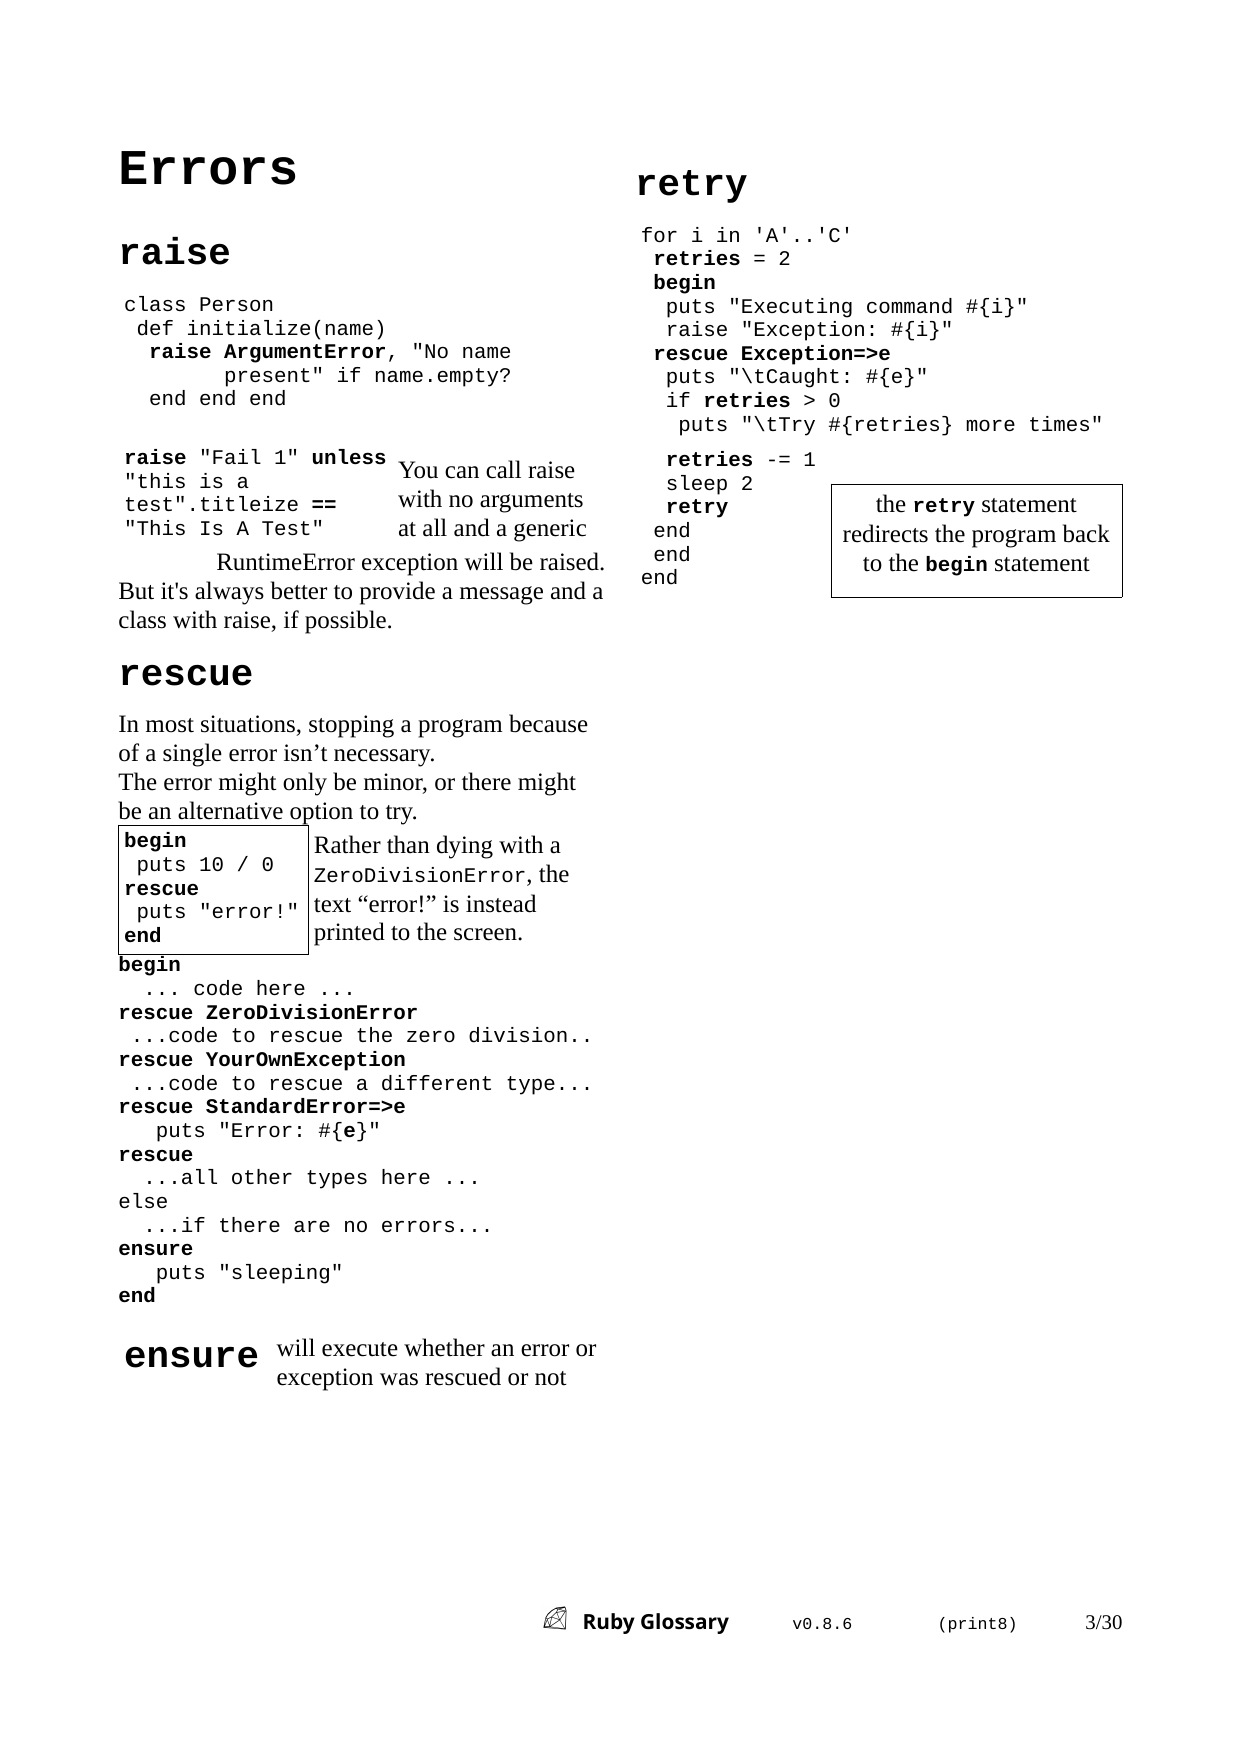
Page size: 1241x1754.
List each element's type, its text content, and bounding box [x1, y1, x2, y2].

text begin [118, 954, 605, 978]
text rescue YourOwnException [118, 1049, 605, 1073]
text end [118, 1286, 605, 1309]
text rescue [118, 1144, 605, 1167]
table_cell [831, 443, 1122, 483]
picture [541, 1605, 567, 1630]
text ... code here ... [118, 978, 605, 1002]
subtitle Errors [118, 143, 605, 200]
subtitle raise [118, 233, 605, 276]
subtitle retry [635, 164, 1122, 206]
text rescue StandardError=>e [118, 1096, 605, 1120]
table_cell the retry statement redirects the program back to the begin statement [832, 485, 1122, 597]
table_header You can call raise with no arguments at all and a generic [392, 441, 605, 547]
table_header ensure [118, 1309, 271, 1396]
table_header Rather than dying with a ZeroDivisionError, the text “error!” is instead printed to the screen. [309, 825, 605, 954]
text ...code to rescue the zero division.. [118, 1025, 605, 1049]
text ...all other types here ... [118, 1167, 605, 1191]
table_header for i in 'A'..'C' retries = 2 begin puts "Executing command #{i}" raise "Exception: #{i}" rescue Exception=>e puts "\tCaught: #{e}" if retries > 0 puts "\tTry #{retries} more times" [635, 219, 1122, 443]
table_cell retries -= 1 sleep 2 retry end end end [635, 443, 831, 597]
text ...if there are no errors... [118, 1214, 605, 1238]
subtitle rescue [118, 654, 605, 697]
table_header will execute whether an error or exception was rescued or not [271, 1309, 605, 1396]
table_header class Person def initialize(name) raise ArgumentError, "No name present" if name.empty? end end end [118, 288, 521, 418]
table_header raise "Fail 1" unless "this is a test".titleize == "This Is A Test" [118, 441, 392, 547]
text rescue ZeroDivisionError [118, 1002, 605, 1025]
text In most situations, stopping a program because of a single error isn’t necessary. [118, 709, 605, 767]
text ensure [118, 1238, 605, 1262]
text else [118, 1191, 605, 1214]
text But it's always better to provide a message and a class with raise, if possible. [118, 576, 605, 634]
text RuntimeError exception will be raised. [118, 547, 605, 576]
table_header begin puts 10 / 0 rescue puts "error!" end [119, 826, 308, 954]
text puts "sleeping" [118, 1262, 605, 1286]
text ...code to rescue a different type... [118, 1073, 605, 1096]
text puts "Error: #{e}" [118, 1120, 605, 1144]
text The error might only be minor, or there might be an alternative option to try. [118, 767, 605, 824]
table_header [521, 288, 605, 418]
